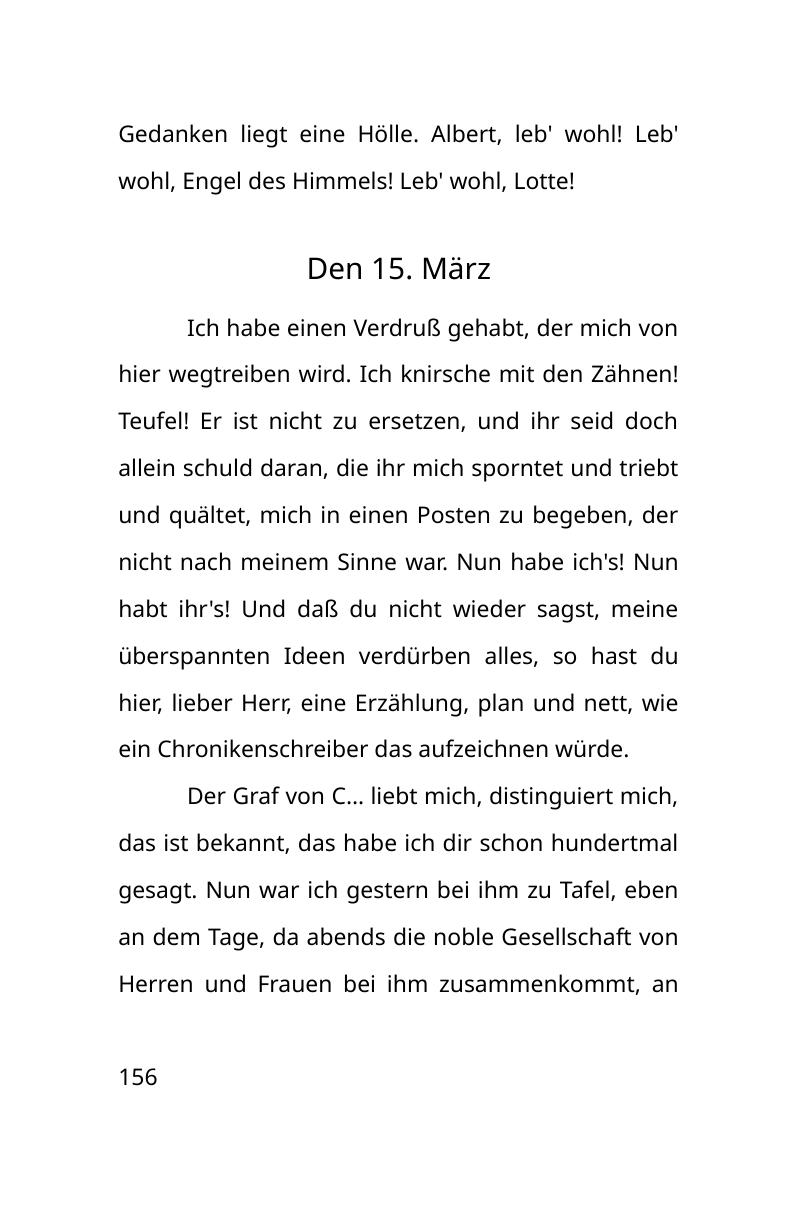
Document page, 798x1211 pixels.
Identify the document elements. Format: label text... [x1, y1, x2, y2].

text Gedanken liegt eine Hölle. Albert, leb' wohl! Leb' wohl, Engel des Himmels! Leb' wohl, Lotte! [118, 118, 679, 196]
text Ich habe einen Verdruß gehabt, der mich von hier wegtreiben wird. Ich knirsche mit den Zähnen! Teufel! Er ist nicht zu ersetzen, und ihr seid doch allein schuld daran, die ihr mich sporntet und triebt und quältet, mich in einen Posten zu begeben, der nicht nach meinem Sinne war. Nun habe ich's! Nun habt ihr's! Und daß du nicht wieder sagst, meine überspannten Ideen verdürben alles, so hast du hier, lieber Herr, eine Erzählung, plan und nett, wie ein Chronikenschreiber das aufzeichnen würde. [118, 312, 679, 765]
text Der Graf von C… liebt mich, distinguiert mich, das ist bekannt, das habe ich dir schon hundertmal gesagt. Nun war ich gestern bei ihm zu Tafel, eben an dem Tage, da abends die noble Gesellschaft von Herren und Frauen bei ihm zusammenkommt, an [118, 780, 679, 999]
subtitle Den 15. März [118, 247, 679, 288]
